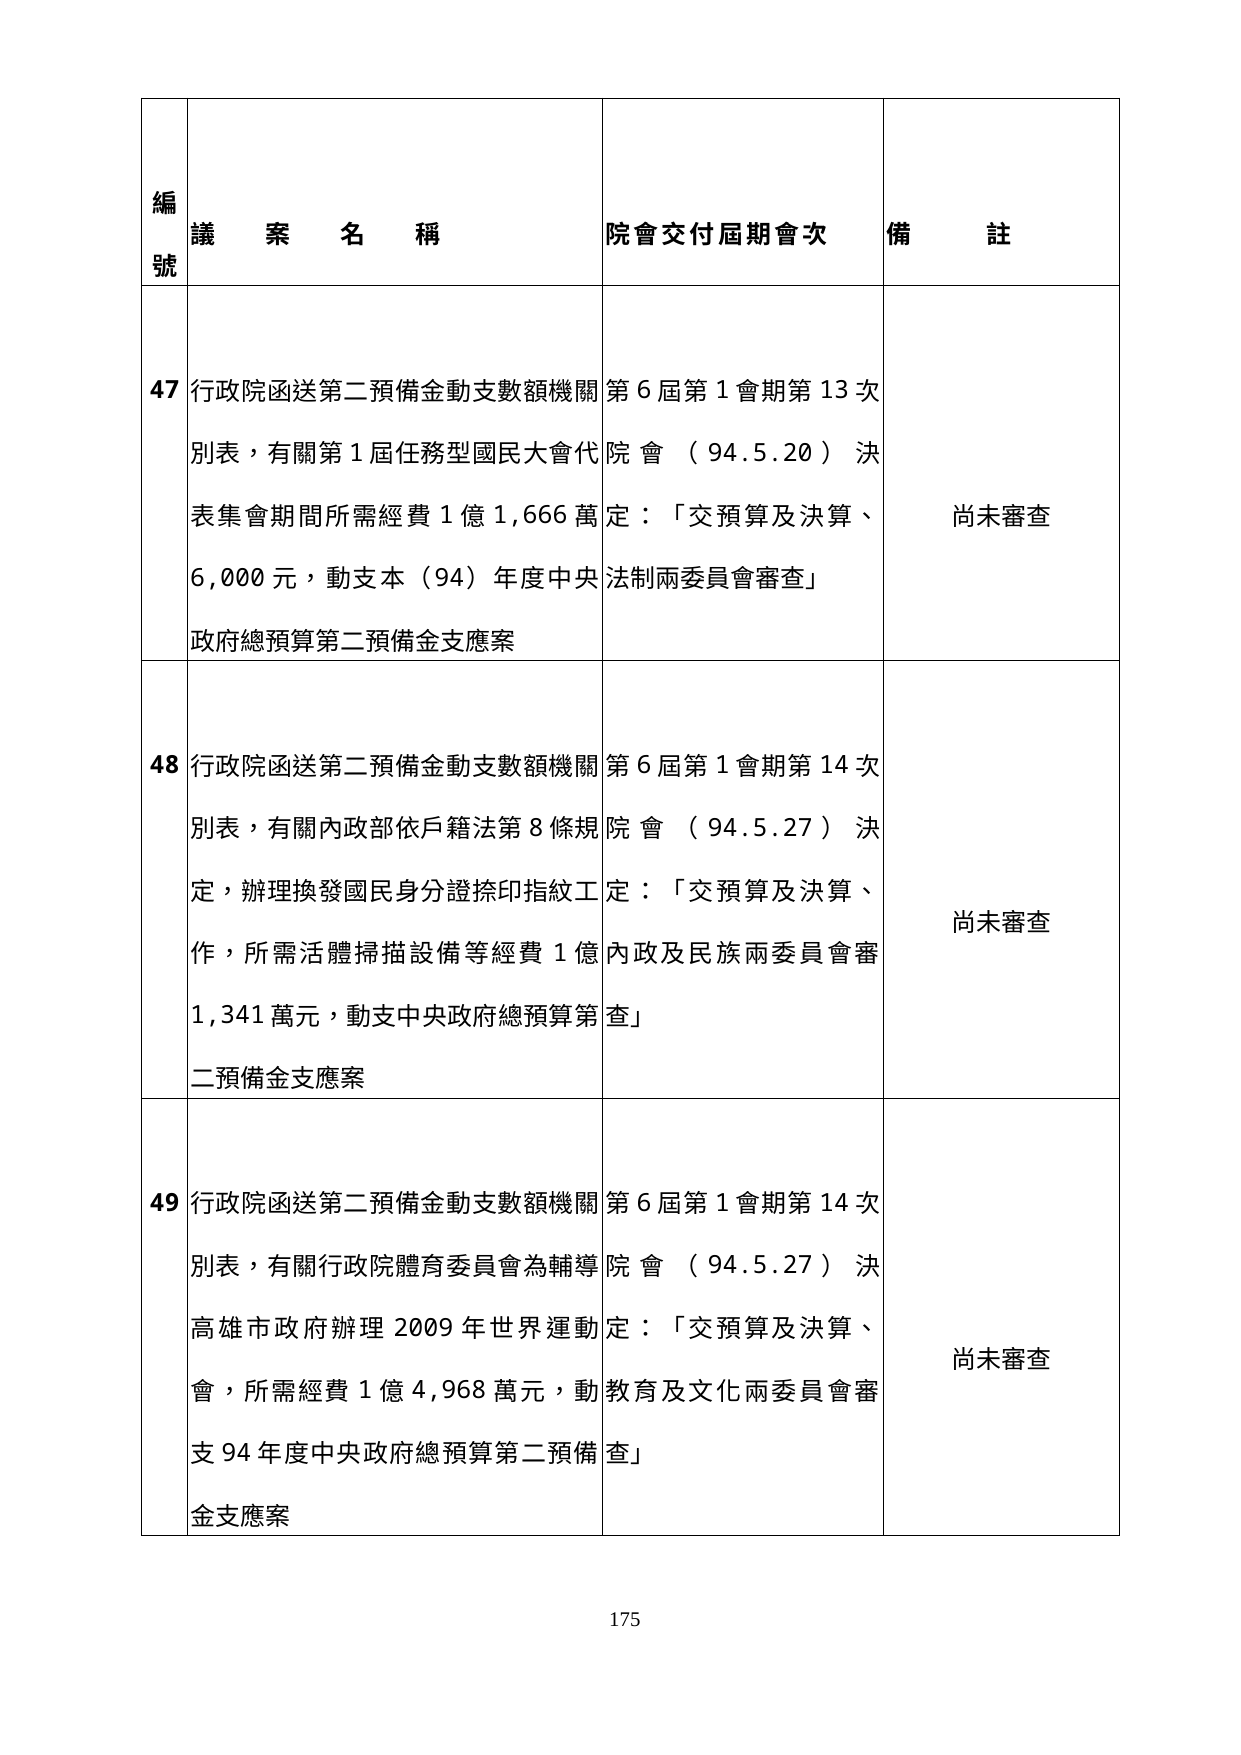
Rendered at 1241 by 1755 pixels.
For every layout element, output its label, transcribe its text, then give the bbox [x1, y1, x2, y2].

table_cell 尚未審查 [884, 286, 1119, 660]
table_cell 尚未審查 [884, 661, 1119, 1097]
table_cell 第6屆第1會期第14次院會（94.5.27）決定：「交預算及決算、內政及民族兩委員會審查」 [603, 661, 883, 1097]
table_cell 尚未審查 [884, 1099, 1119, 1535]
table_cell [142, 1099, 187, 1535]
table_header 備 註 [884, 99, 1119, 285]
table_cell 行政院函送第二預備金動支數額機關別表，有關行政院體育委員會為輔導高雄市政府辦理2009年世界運動會，所需經費1億4,968萬元，動支94年度中央政府總預算第二預備金支應案 [188, 1099, 602, 1535]
table_header 議 案 名 稱 [188, 99, 602, 285]
table_cell [142, 661, 187, 1097]
table_cell 第6屆第1會期第14次院會（94.5.27）決定：「交預算及決算、教育及文化兩委員會審查」 [603, 1099, 883, 1535]
table_cell 行政院函送第二預備金動支數額機關別表，有關內政部依戶籍法第8條規定，辦理換發國民身分證捺印指紋工作，所需活體掃描設備等經費1億1,341萬元，動支中央政府總預算第二預備金支應案 [188, 661, 602, 1097]
table_cell 第6屆第1會期第13次院會（94.5.20）決定：「交預算及決算、法制兩委員會審查」 [603, 286, 883, 660]
table_header 編號 [142, 99, 187, 285]
table_header 院會交付屆期會次 [603, 99, 883, 285]
table_cell 行政院函送第二預備金動支數額機關別表，有關第1屆任務型國民大會代表集會期間所需經費1億1,666萬6,000元，動支本（94）年度中央政府總預算第二預備金支應案 [188, 286, 602, 660]
table_cell [142, 286, 187, 660]
